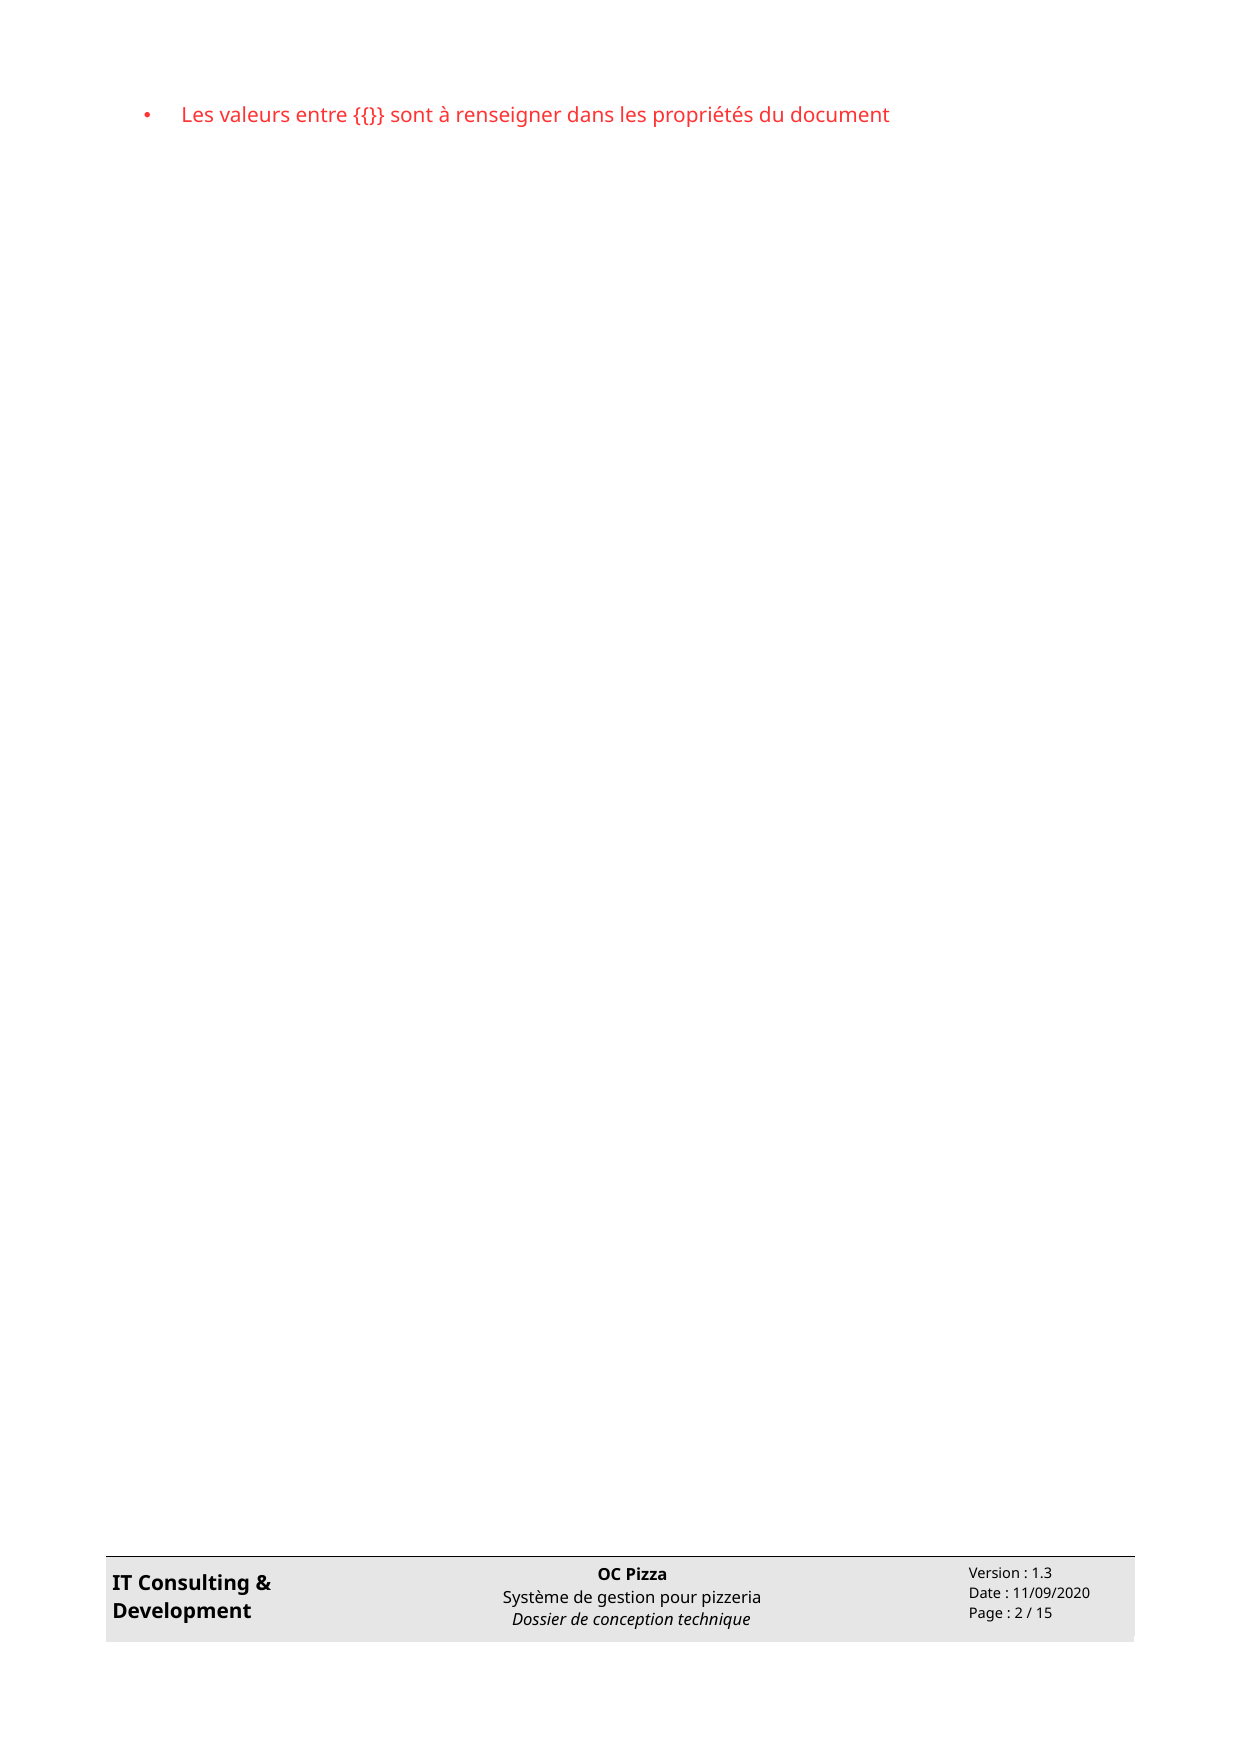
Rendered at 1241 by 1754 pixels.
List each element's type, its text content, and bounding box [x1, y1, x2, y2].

list Les valeurs entre {{}} sont à renseigner dans les propriétés du document [144, 100, 1134, 129]
